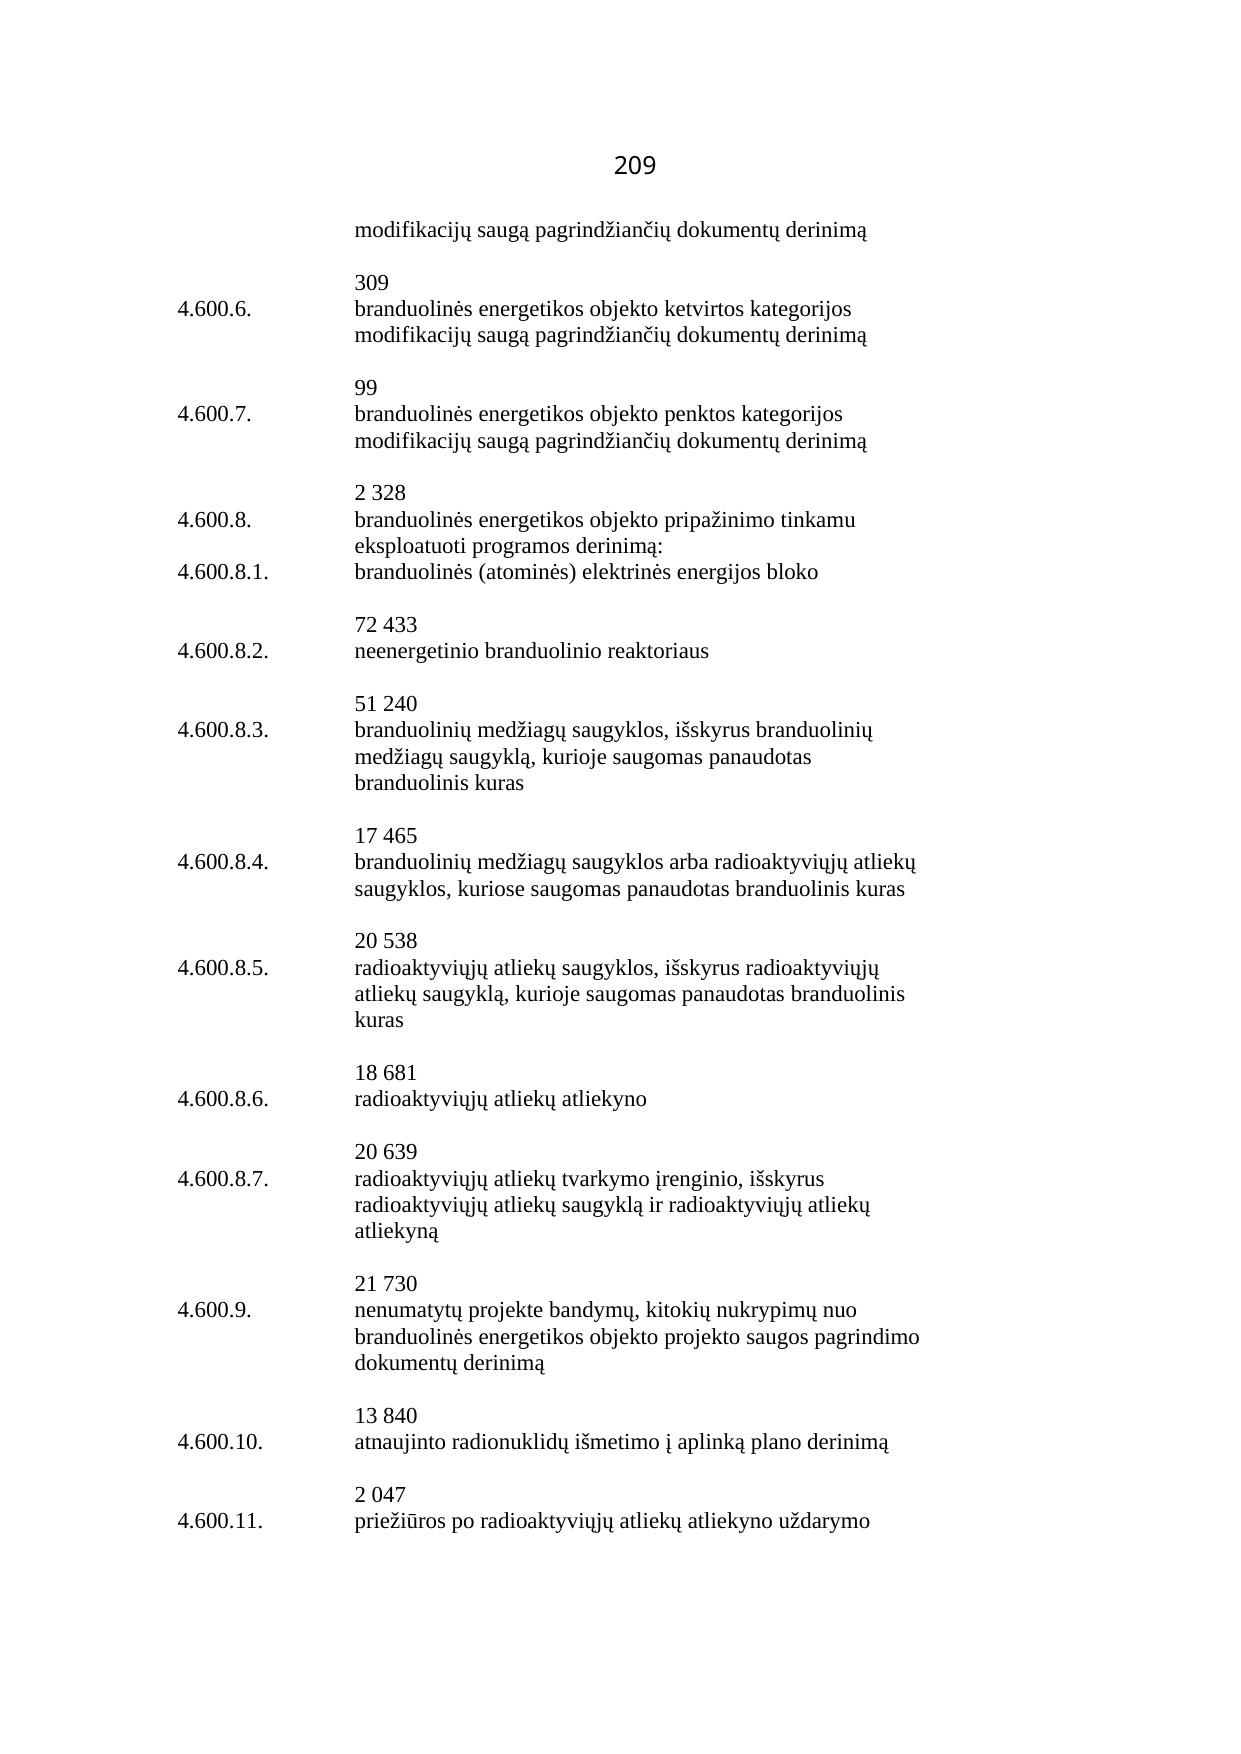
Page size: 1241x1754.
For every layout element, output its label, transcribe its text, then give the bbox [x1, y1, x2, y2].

text 4.600.8.2. neenergetinio branduolinio reaktoriaus 51 240 [177, 637, 945, 717]
text modifikacijų saugą pagrindžiančių dokumentų derinimą 2 328 [354, 427, 945, 506]
text 4.600.8.5. radioaktyviųjų atliekų saugyklos, išskyrus radioaktyviųjų [177, 954, 945, 980]
text 4.600.7. branduolinės energetikos objekto penktos kategorijos [177, 400, 945, 427]
text 4.600.11. priežiūros po radioaktyviųjų atliekų atliekyno uždarymo [177, 1507, 945, 1533]
text dokumentų derinimą 13 840 [354, 1349, 945, 1428]
text branduolinis kuras 17 465 [354, 769, 945, 848]
text kuras 18 681 [354, 1006, 945, 1086]
text saugyklos, kuriose saugomas panaudotas branduolinis kuras 20 538 [354, 875, 945, 954]
text branduolinės energetikos objekto projekto saugos pagrindimo [354, 1323, 945, 1349]
text eksploatuoti programos derinimą: [354, 532, 945, 558]
text 4.600.8.4. branduolinių medžiagų saugyklos arba radioaktyviųjų atliekų [177, 848, 945, 875]
text modifikacijų saugą pagrindžiančių dokumentų derinimą 309 [354, 216, 945, 295]
text atliekų saugyklą, kurioje saugomas panaudotas branduolinis [354, 980, 945, 1006]
text 4.600.9. nenumatytų projekte bandymų, kitokių nukrypimų nuo [177, 1296, 945, 1323]
text 4.600.8. branduolinės energetikos objekto pripažinimo tinkamu [177, 506, 945, 532]
text 4.600.6. branduolinės energetikos objekto ketvirtos kategorijos [177, 295, 945, 321]
text 4.600.8.3. branduolinių medžiagų saugyklos, išskyrus branduolinių [177, 717, 945, 743]
text medžiagų saugyklą, kurioje saugomas panaudotas [354, 743, 945, 769]
text 4.600.8.7. radioaktyviųjų atliekų tvarkymo įrenginio, išskyrus [177, 1164, 945, 1191]
text 4.600.8.6. radioaktyviųjų atliekų atliekyno 20 639 [177, 1086, 945, 1164]
text 4.600.8.1. branduolinės (atominės) elektrinės energijos bloko 72 433 [177, 558, 945, 637]
text atliekyną 21 730 [354, 1217, 945, 1296]
text modifikacijų saugą pagrindžiančių dokumentų derinimą 99 [354, 321, 945, 400]
text 4.600.10. atnaujinto radionuklidų išmetimo į aplinką plano derinimą 2 047 [177, 1428, 945, 1507]
text radioaktyviųjų atliekų saugyklą ir radioaktyviųjų atliekų [354, 1191, 945, 1217]
